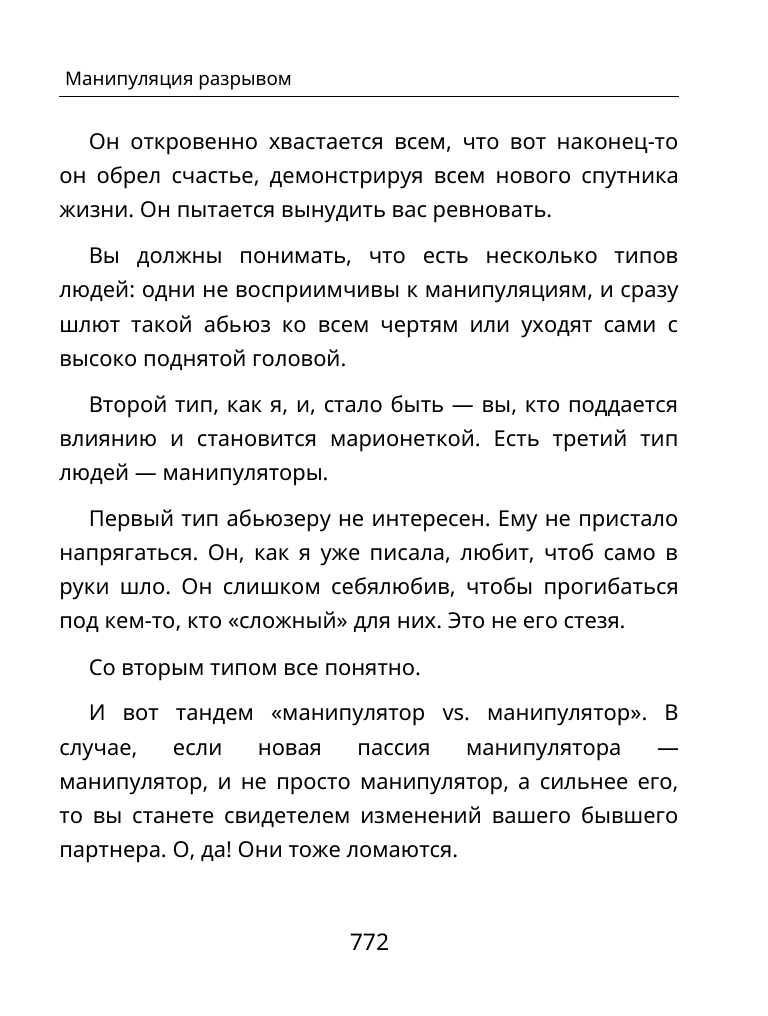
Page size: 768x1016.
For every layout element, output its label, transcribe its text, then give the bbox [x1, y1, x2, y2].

text Он откровенно хвастается всем, что вот наконец-то он обрел счастье, демонстрируя всем нового спутника жизни. Он пытается вынудить вас ревновать. [59, 126, 679, 224]
text И вот тандем «манипулятор vs. манипулятор». В случае, если новая пассия манипулятора — манипулятор, и не просто манипулятор, а сильнее его, то вы станете свидетелем изменений вашего бывшего партнера. О, да! Они тоже ломаются. [59, 697, 679, 864]
text Со вторым типом все понятно. [59, 651, 679, 681]
text Вы должны понимать, что есть несколько типов людей: одни не восприимчивы к манипуляциям, и сразу шлют такой абьюз ко всем чертям или уходят сами с высоко поднятой головой. [59, 240, 679, 373]
text Второй тип, как я, и, стало быть — вы, кто поддается влиянию и становится марионеткой. Есть третий тип людей — манипуляторы. [59, 389, 679, 487]
text Первый тип абьюзеру не интересен. Ему не пристало напрягаться. Он, как я уже писала, любит, чтоб само в руки шло. Он слишком себялюбив, чтобы прогибаться под кем-то, кто «сложный» для них. Это не его стезя. [59, 503, 679, 635]
